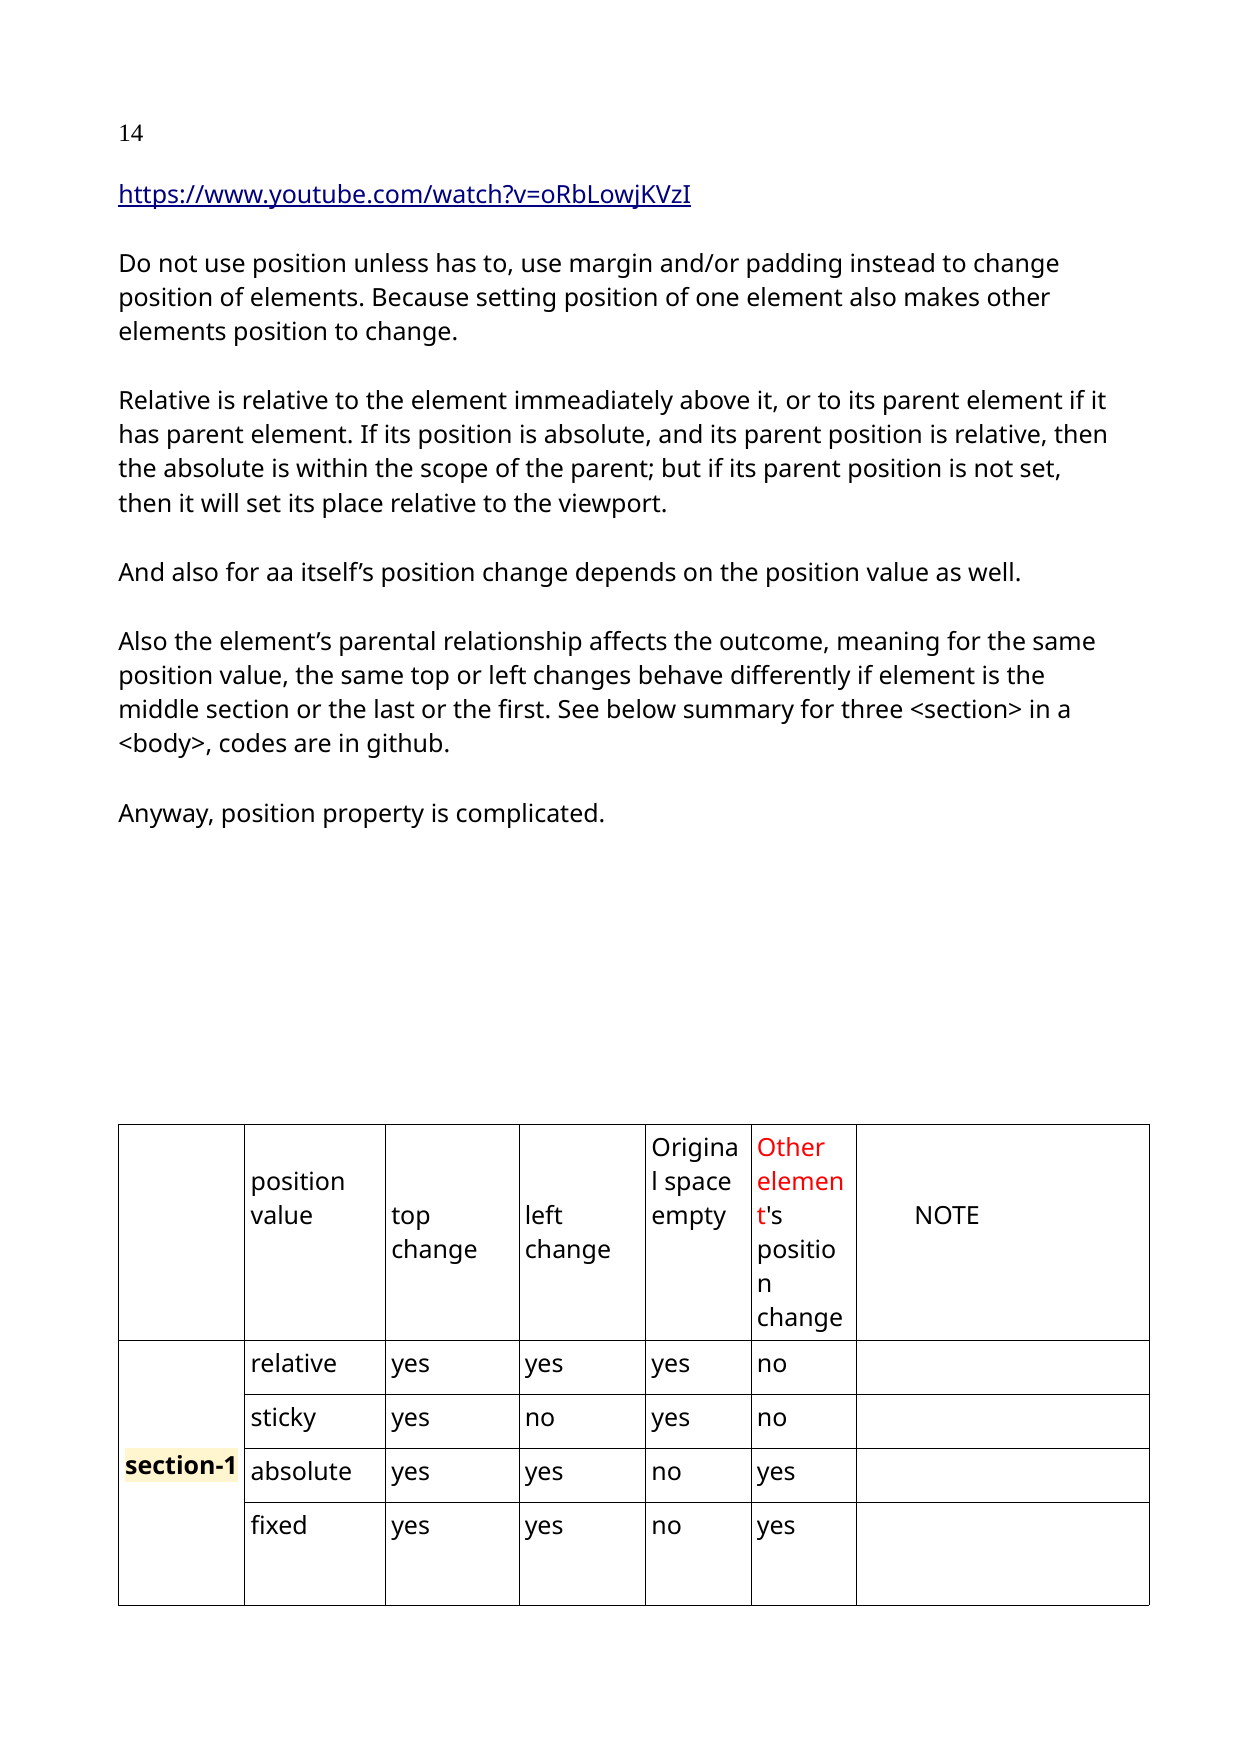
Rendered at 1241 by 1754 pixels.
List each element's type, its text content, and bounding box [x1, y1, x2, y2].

table_cell no [646, 1449, 751, 1502]
table_cell yes [752, 1449, 856, 1502]
table_cell no [646, 1503, 751, 1605]
table_cell yes [646, 1395, 751, 1448]
table_cell yes [752, 1503, 856, 1605]
table_header top change [386, 1125, 519, 1340]
table_cell yes [386, 1341, 519, 1394]
table_cell yes [646, 1341, 751, 1394]
text https://www.youtube.com/watch?v=oRbLowjKVzI [118, 176, 1122, 210]
table_cell no [752, 1341, 856, 1394]
text Also the element’s parental relationship affects the outcome, meaning for the same position value, the same top or left changes behave differently if element is the middle section or the last or the first. See below summary for three <section> in a <body>, codes are in github. [118, 624, 1122, 760]
table_cell [857, 1395, 1149, 1448]
table_header [119, 1125, 244, 1340]
text And also for aa itself’s position change depends on the position value as well. [118, 554, 1122, 588]
table_cell yes [386, 1449, 519, 1502]
table_cell sticky [245, 1395, 385, 1448]
table_cell yes [386, 1503, 519, 1605]
table_cell section-1 [119, 1341, 244, 1605]
table_cell yes [386, 1395, 519, 1448]
table_cell yes [520, 1341, 645, 1394]
table_cell yes [520, 1449, 645, 1502]
table_header Original space empty [646, 1125, 751, 1340]
table_cell yes [520, 1503, 645, 1605]
table_cell fixed [245, 1503, 385, 1605]
text Anyway, position property is complicated. [118, 795, 1122, 829]
text Do not use position unless has to, use margin and/or padding instead to change position of elements. Because setting position of one element also makes other elements position to change. [118, 246, 1122, 348]
table_header NOTE [857, 1125, 1149, 1340]
table_header position value [245, 1125, 385, 1340]
table_header Other element's position change [752, 1125, 856, 1340]
table_cell no [520, 1395, 645, 1448]
table_cell [857, 1503, 1149, 1605]
table_cell absolute [245, 1449, 385, 1502]
table_cell [857, 1449, 1149, 1502]
table_cell [857, 1341, 1149, 1394]
table_cell no [752, 1395, 856, 1448]
table_header left change [520, 1125, 645, 1340]
table_cell relative [245, 1341, 385, 1394]
text Relative is relative to the element immeadiately above it, or to its parent element if it has parent element. If its position is absolute, and its parent position is relative, then the absolute is within the scope of the parent; but if its parent position is not set, then it will set its place relative to the viewport. [118, 383, 1122, 519]
